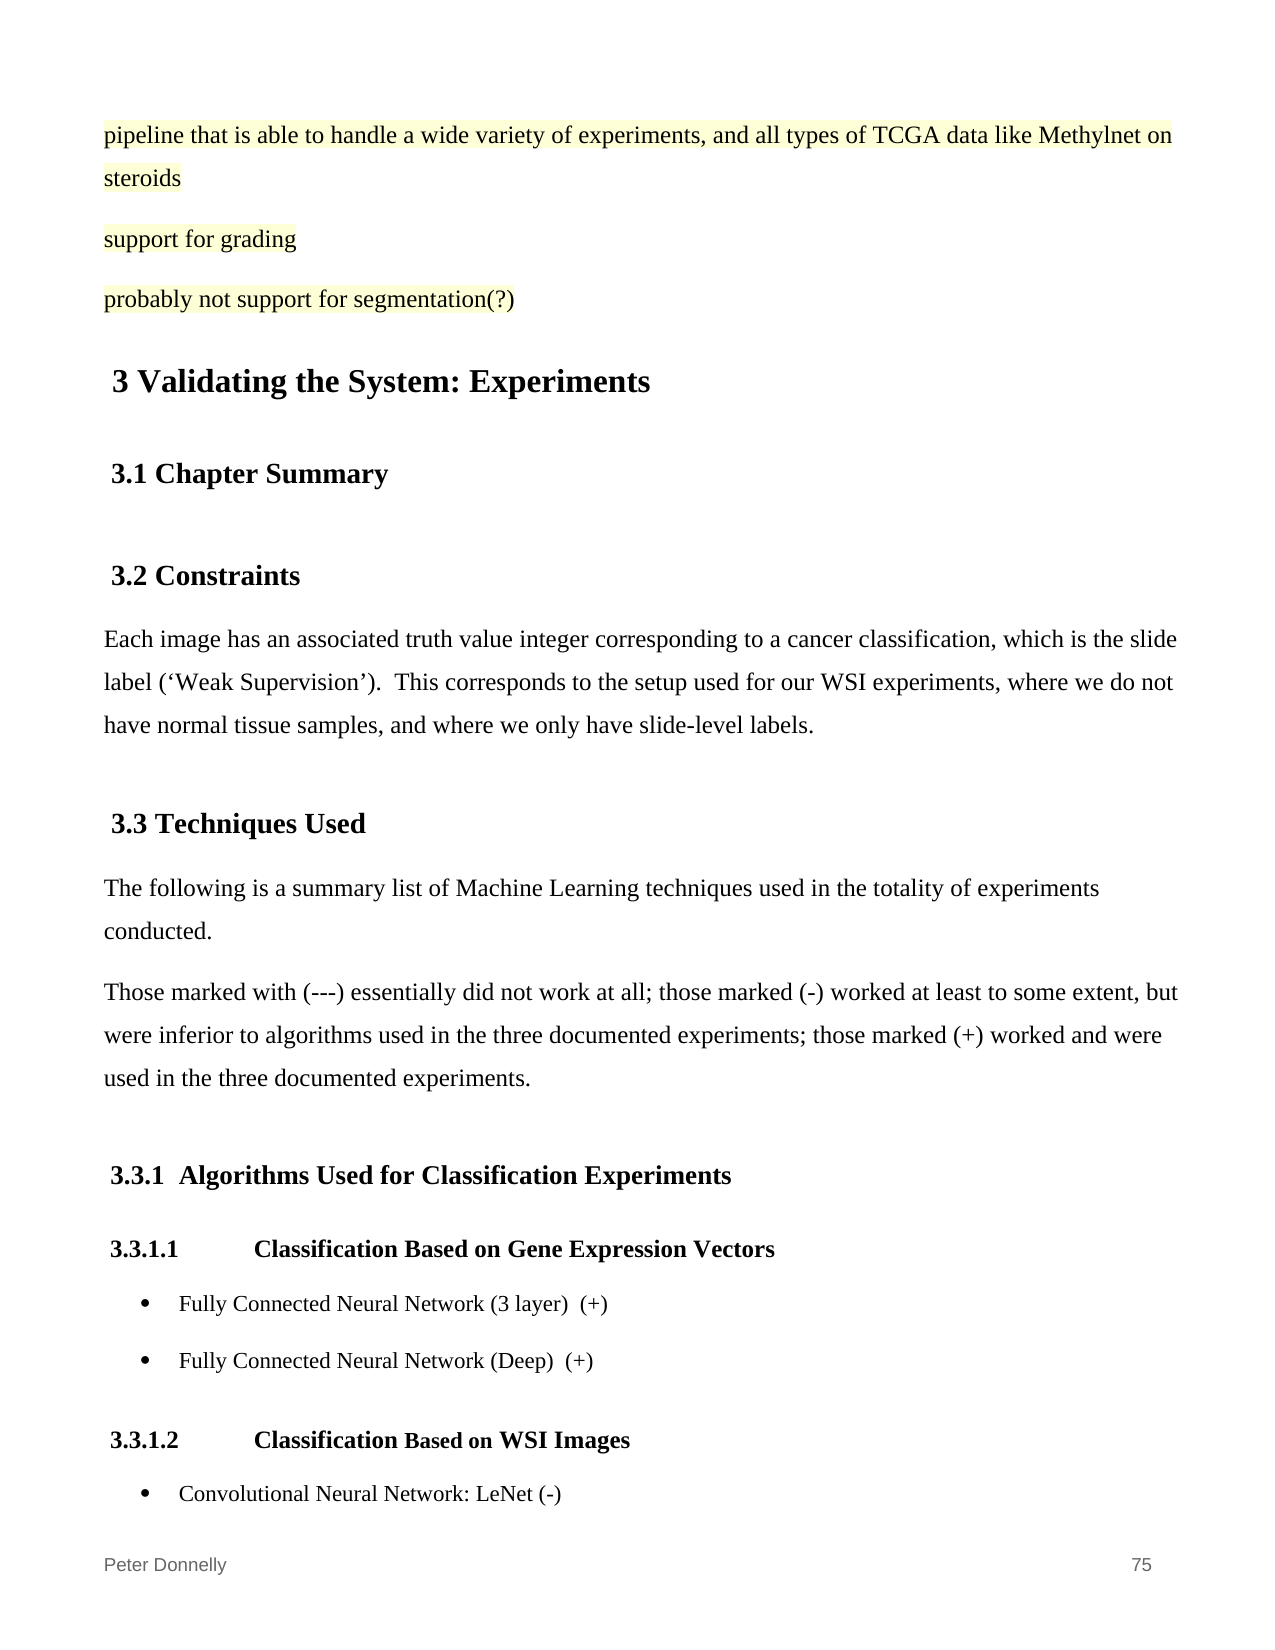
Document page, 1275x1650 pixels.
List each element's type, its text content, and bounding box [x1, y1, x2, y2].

text probably not support for segmentation(?) [103, 284, 1181, 313]
list Fully Connected Neural Network (Deep) (+) [141, 1347, 1181, 1373]
list Convolutional Neural Network: LeNet (-) [141, 1480, 1181, 1507]
text The following is a summary list of Machine Learning techniques used in the totality of experiments conducted. [103, 873, 1181, 944]
subtitle Validating the System: Experiments [103, 362, 1181, 400]
text Each image has an associated truth value integer corresponding to a cancer classification, which is the slide label (‘Weak Supervision’). This corresponds to the setup used for our WSI experiments, where we do not have normal tissue samples, and where we only have slide-level labels. [103, 624, 1181, 739]
subtitle Constraints [103, 558, 1181, 592]
text support for grading [103, 224, 1181, 252]
text Those marked with (---) essentially did not work at all; those marked (-) worked at least to some extent, but were inferior to algorithms used in the three documented experiments; those marked (+) worked and were used in the three documented experiments. [103, 977, 1181, 1092]
list Fully Connected Neural Network (3 layer) (+) [141, 1290, 1181, 1316]
subtitle Classification Based on WSI Images [103, 1425, 1181, 1454]
subtitle Chapter Summary [103, 457, 1181, 490]
subtitle Techniques Used [103, 807, 1181, 840]
text pipeline that is able to handle a wide variety of experiments, and all types of TCGA data like Methylnet on steroids [103, 120, 1181, 192]
subtitle Classification Based on Gene Expression Vectors [103, 1234, 1181, 1263]
subtitle Algorithms Used for Classification Experiments [103, 1159, 1181, 1190]
